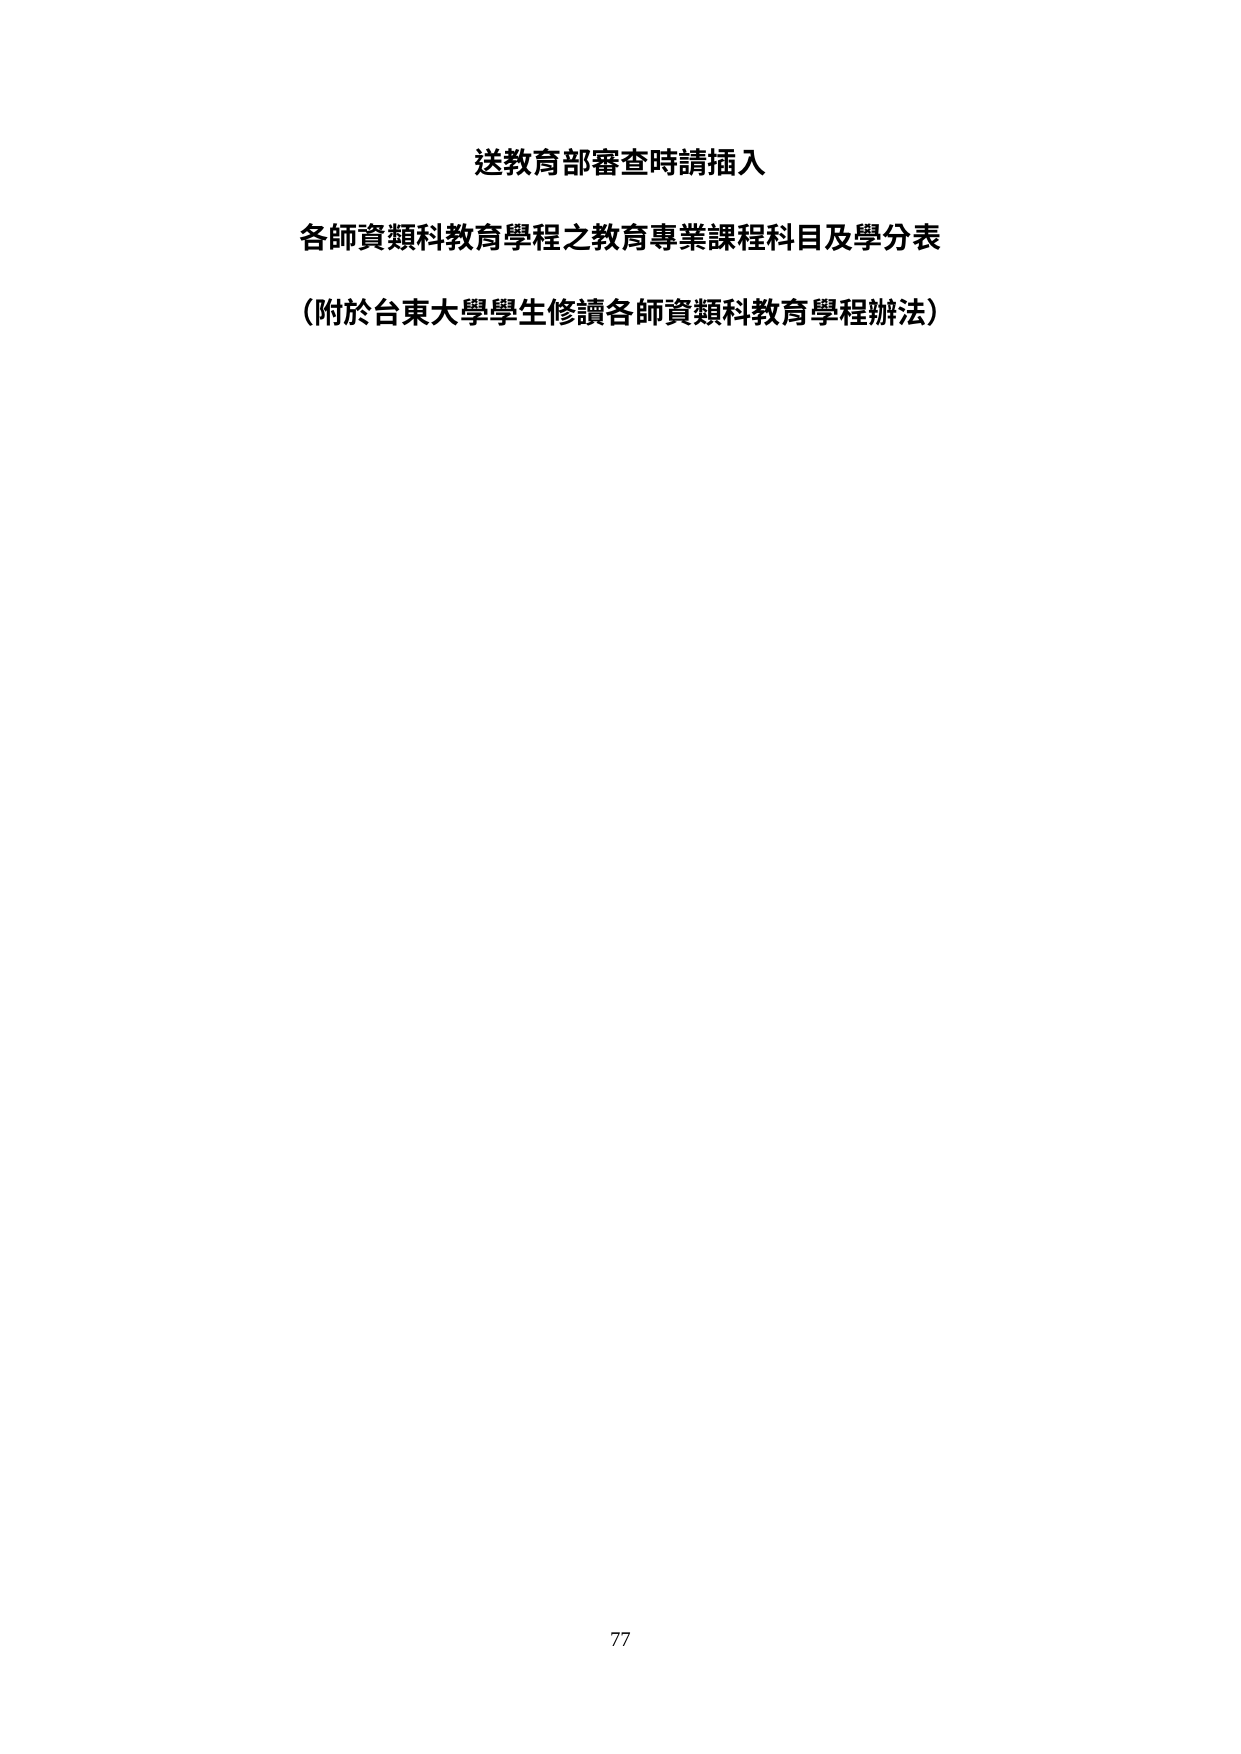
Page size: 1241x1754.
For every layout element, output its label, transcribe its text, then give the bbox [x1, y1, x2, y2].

text （附於台東大學學生修讀各師資類科教育學程辦法） [71, 273, 1169, 348]
text 送教育部審查時請插入 [71, 123, 1169, 198]
text 各師資類科教育學程之教育專業課程科目及學分表 [71, 198, 1169, 273]
